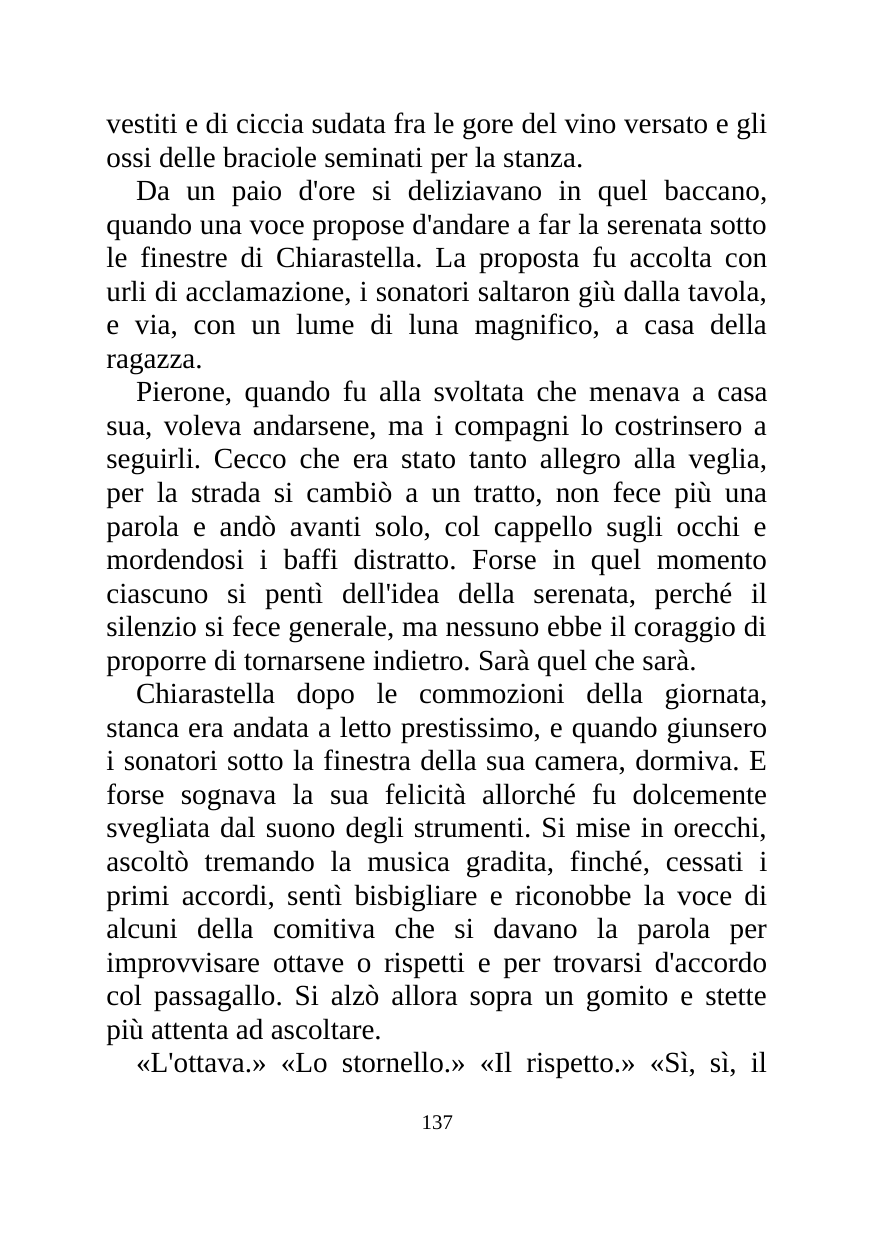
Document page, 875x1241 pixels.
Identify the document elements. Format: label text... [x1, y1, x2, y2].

text Chiarastella dopo le commozioni della giornata, stanca era andata a letto prestissimo, e quando giunsero i sonatori sotto la finestra della sua camera, dormiva. E forse sognava la sua felicità allorché fu dolcemente svegliata dal suono degli strumenti. Si mise in orecchi, ascoltò tremando la musica gradita, finché, cessati i primi accordi, sentì bisbigliare e riconobbe la voce di alcuni della comitiva che si davano la parola per improvvisare ottave o rispetti e per trovarsi d'accordo col passagallo. Si alzò allora sopra un gomito e stette più attenta ad ascoltare. [106, 676, 768, 1045]
text vestiti e di ciccia sudata fra le gore del vino versato e gli ossi delle braciole seminati per la stanza. [106, 106, 768, 173]
text Da un paio d'ore si deliziavano in quel baccano, quando una voce propose d'andare a far la serenata sotto le finestre di Chiarastella. La proposta fu accolta con urli di acclamazione, i sonatori saltaron giù dalla tavola, e via, con un lume di luna magnifico, a casa della ragazza. [106, 173, 768, 374]
text Pierone, quando fu alla svoltata che menava a casa sua, voleva andarsene, ma i compagni lo costrinsero a seguirli. Cecco che era stato tanto allegro alla veglia, per la strada si cambiò a un tratto, non fece più una parola e andò avanti solo, col cappello sugli occhi e mordendosi i baffi distratto. Forse in quel momento ciascuno si pentì dell'idea della serenata, perché il silenzio si fece generale, ma nessuno ebbe il coraggio di proporre di tornarsene indietro. Sarà quel che sarà. [106, 374, 768, 676]
text «L'ottava.» «Lo stornello.» «Il rispetto.» «Sì, sì, il [106, 1045, 768, 1079]
